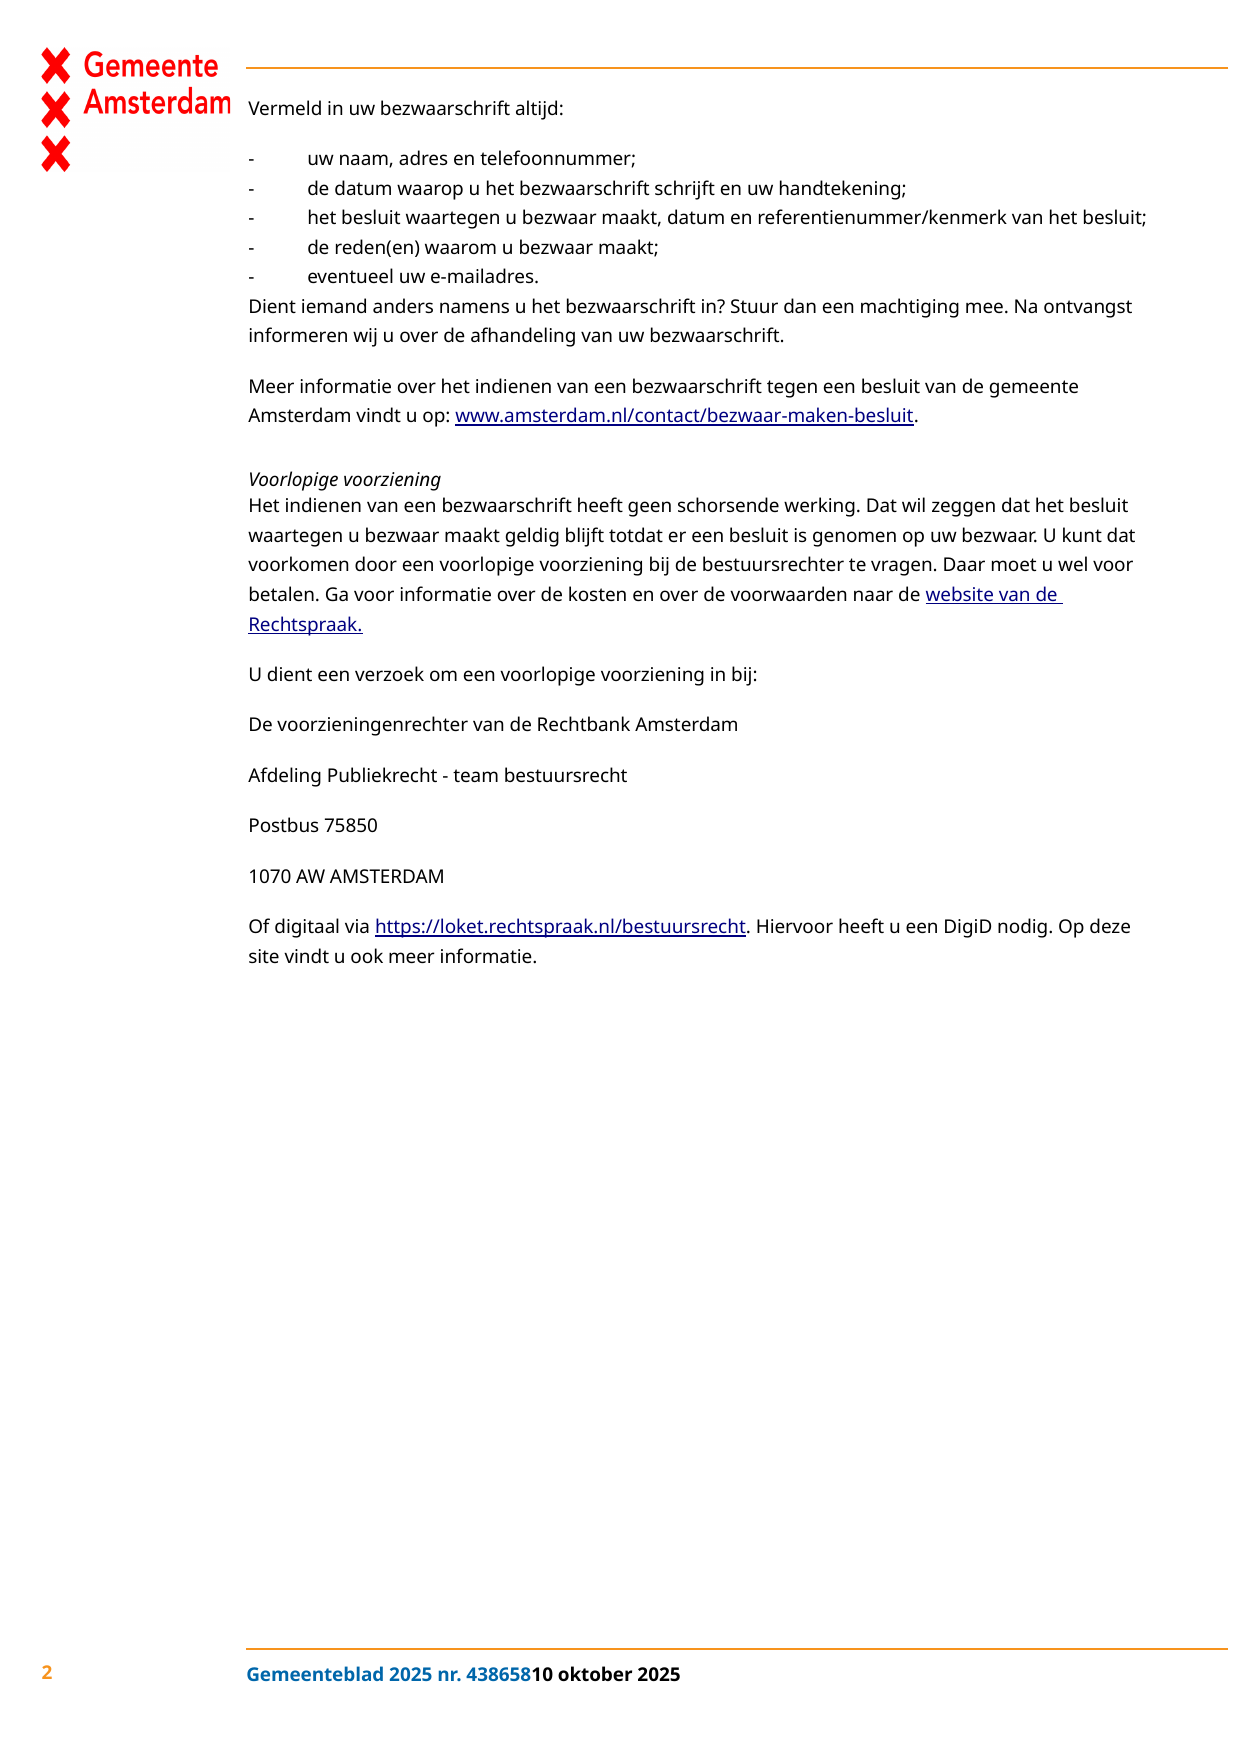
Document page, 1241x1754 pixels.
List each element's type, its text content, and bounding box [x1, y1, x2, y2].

list het besluit waartegen u bezwaar maakt, datum en referentienummer/kenmerk van het besluit; [248, 204, 1152, 230]
picture [41, 47, 231, 172]
list eventueel uw e-mailadres. [248, 263, 1152, 289]
text Vermeld in uw bezwaarschrift altijd: [248, 95, 1152, 121]
text Meer informatie over het indienen van een bezwaarschrift tegen een besluit van de gemeente Amsterdam vindt u op: www.amsterdam.nl/contact/bezwaar-maken-besluit. [248, 373, 1152, 428]
list de reden(en) waarom u bezwaar maakt; [248, 234, 1152, 260]
text Voorlopige voorziening [248, 467, 1152, 492]
text Postbus 75850 [248, 812, 1152, 838]
text De voorzieningenrechter van de Rechtbank Amsterdam [248, 712, 1152, 737]
list uw naam, adres en telefoonnummer; [248, 145, 1152, 171]
list de datum waarop u het bezwaarschrift schrijft en uw handtekening; [248, 175, 1152, 201]
text U dient een verzoek om een voorlopige voorziening in bij: [248, 661, 1152, 687]
text 1070 AW AMSTERDAM [248, 863, 1152, 888]
text Het indienen van een bezwaarschrift heeft geen schorsende werking. Dat wil zeggen dat het besluit waartegen u bezwaar maakt geldig blijft totdat er een besluit is genomen op uw bezwaar. U kunt dat voorkomen door een voorlopige voorziening bij de bestuursrechter te vragen. Daar moet u wel voor betalen. Ga voor informatie over de kosten en over de voorwaarden naar de website van de Rechtspraak. [248, 492, 1152, 636]
text Of digitaal via https://loket.rechtspraak.nl/bestuursrecht. Hiervoor heeft u een DigiD nodig. Op deze site vindt u ook meer informatie. [248, 913, 1152, 968]
text Afdeling Publiekrecht - team bestuursrecht [248, 762, 1152, 788]
text Dient iemand anders namens u het bezwaarschrift in? Stuur dan een machtiging mee. Na ontvangst informeren wij u over de afhandeling van uw bezwaarschrift. [248, 293, 1152, 348]
